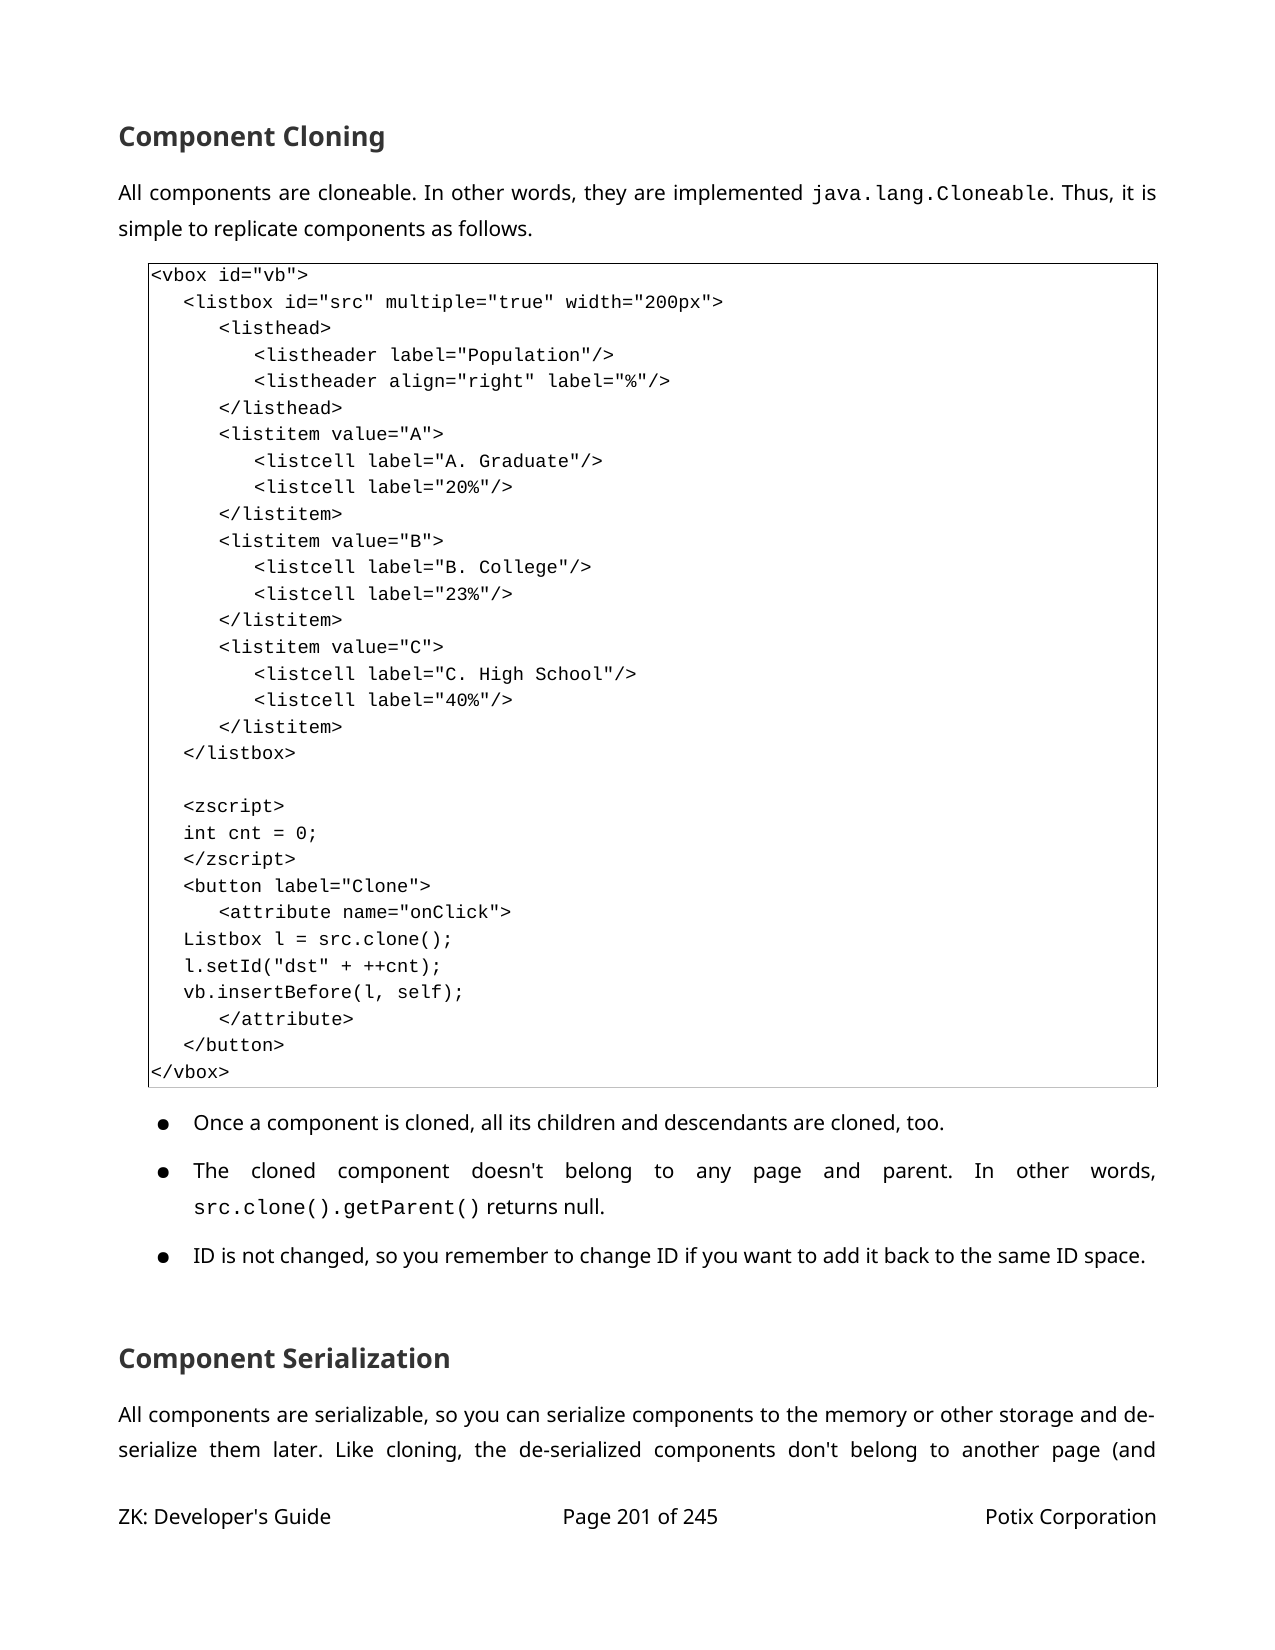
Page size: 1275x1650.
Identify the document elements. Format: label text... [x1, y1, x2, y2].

subtitle Component Cloning [118, 118, 1157, 155]
list The cloned component doesn't belong to any page and parent. In other words, src.clone().getParent() returns null. [156, 1157, 1157, 1220]
text All components are serializable, so you can serialize components to the memory or other storage and de-serialize them later. Like cloning, the de-serialized components don't belong to another page (and [118, 1400, 1157, 1464]
text <vbox id="vb"> <listbox id="src" multiple="true" width="200px"> <listhead> <listheader label="Population"/> <listheader align="right" label="%"/> </listhead> <listitem value="A"> <listcell label="A. Graduate"/> <listcell label="20%"/> </listitem> <listitem value="B"> <listcell label="B. College"/> <listcell label="23%"/> </listitem> <listitem value="C"> <listcell label="C. High School"/> <listcell label="40%"/> </listitem> </listbox> <zscript> int cnt = 0; </zscript> <button label="Clone"> <attribute name="onClick"> Listbox l = src.clone(); l.setId("dst" + ++cnt); vb.insertBefore(l, self); </attribute> </button> </vbox> [149, 264, 1157, 1087]
list ID is not changed, so you remember to change ID if you want to add it back to the same ID space. [156, 1241, 1157, 1269]
subtitle Component Serialization [118, 1340, 1157, 1377]
list Once a component is cloned, all its children and descendants are cloned, too. [156, 1108, 1157, 1136]
text All components are cloneable. In other words, they are implemented java.lang.Cloneable. Thus, it is simple to replicate components as follows. [118, 178, 1157, 242]
